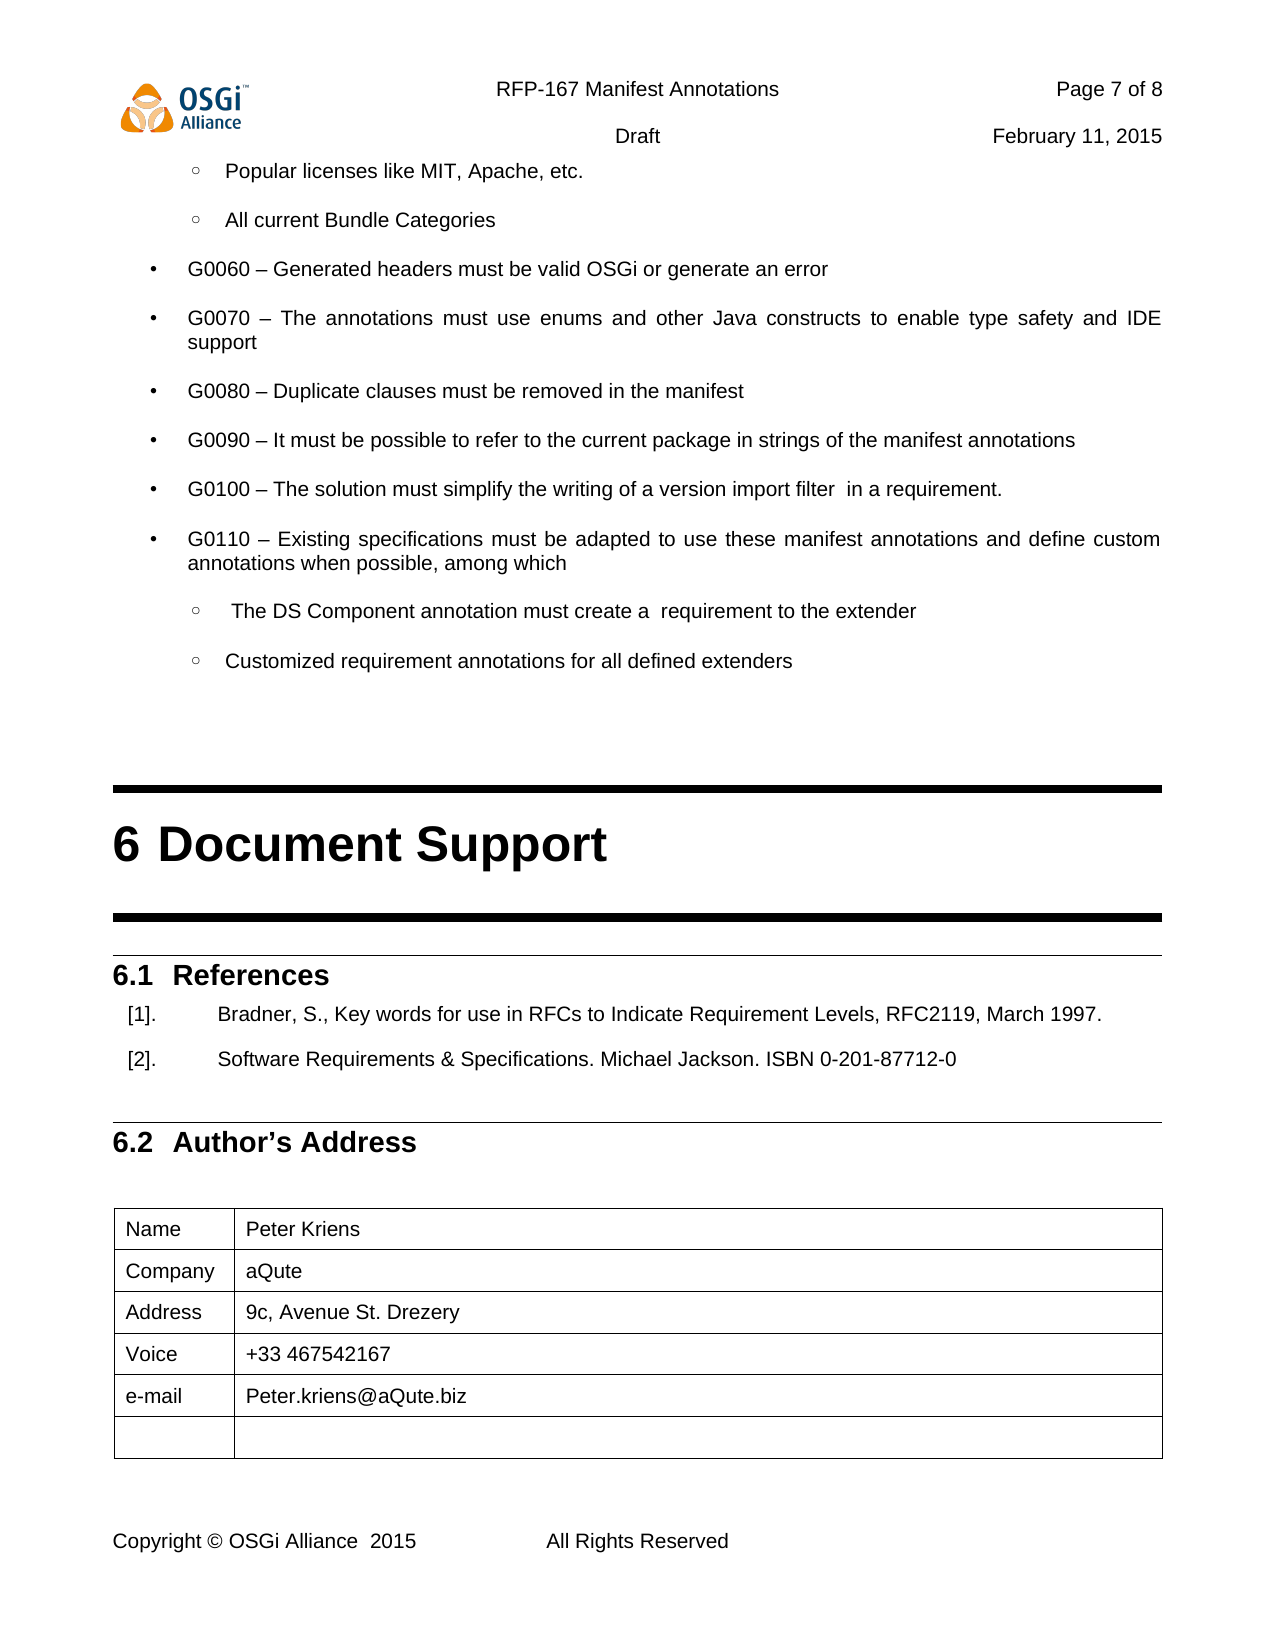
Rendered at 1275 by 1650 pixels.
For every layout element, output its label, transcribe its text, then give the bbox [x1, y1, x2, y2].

list G0070 – The annotations must use enums and other Java constructs to enable type safety and IDE support [150, 306, 1162, 354]
table_cell 9c, Avenue St. Drezery [235, 1292, 1162, 1332]
table_cell [115, 1417, 234, 1457]
list All current Bundle Categories [187, 208, 1162, 232]
table_cell [235, 1417, 1162, 1457]
list The DS Component annotation must create a requirement to the extender [187, 599, 1162, 623]
table_cell Voice [115, 1334, 234, 1374]
picture [113, 76, 257, 140]
list Software Requirements & Specifications. Michael Jackson. ISBN 0-201-87712-0 [127, 1047, 1162, 1071]
table_cell Address [115, 1292, 234, 1332]
list Popular licenses like MIT, Apache, etc. [187, 159, 1162, 183]
table_header Peter Kriens [235, 1209, 1162, 1249]
table_cell Company [115, 1250, 234, 1291]
list G0100 – The solution must simplify the writing of a version import filter in a requirement. [150, 477, 1162, 501]
subtitle Document Support [112, 786, 1162, 922]
list Bradner, S., Key words for use in RFCs to Indicate Requirement Levels, RFC2119, March 1997. [127, 1002, 1162, 1026]
list G0110 – Existing specifications must be adapted to use these manifest annotations and define custom annotations when possible, among which [150, 526, 1162, 574]
table_cell Peter.kriens@aQute.biz [235, 1375, 1162, 1416]
list G0060 – Generated headers must be valid OSGi or generate an error [150, 257, 1162, 281]
subtitle References [112, 956, 1162, 992]
table_header Name [115, 1209, 234, 1249]
table_cell +33 467542167 [235, 1334, 1162, 1374]
list Customized requirement annotations for all defined extenders [187, 648, 1162, 672]
list G0090 – It must be possible to refer to the current package in strings of the manifest annotations [150, 428, 1162, 452]
subtitle Author’s Address [112, 1123, 1162, 1158]
table_cell aQute [235, 1250, 1162, 1291]
list G0080 – Duplicate clauses must be removed in the manifest [150, 379, 1162, 403]
table_cell e-mail [115, 1375, 234, 1416]
